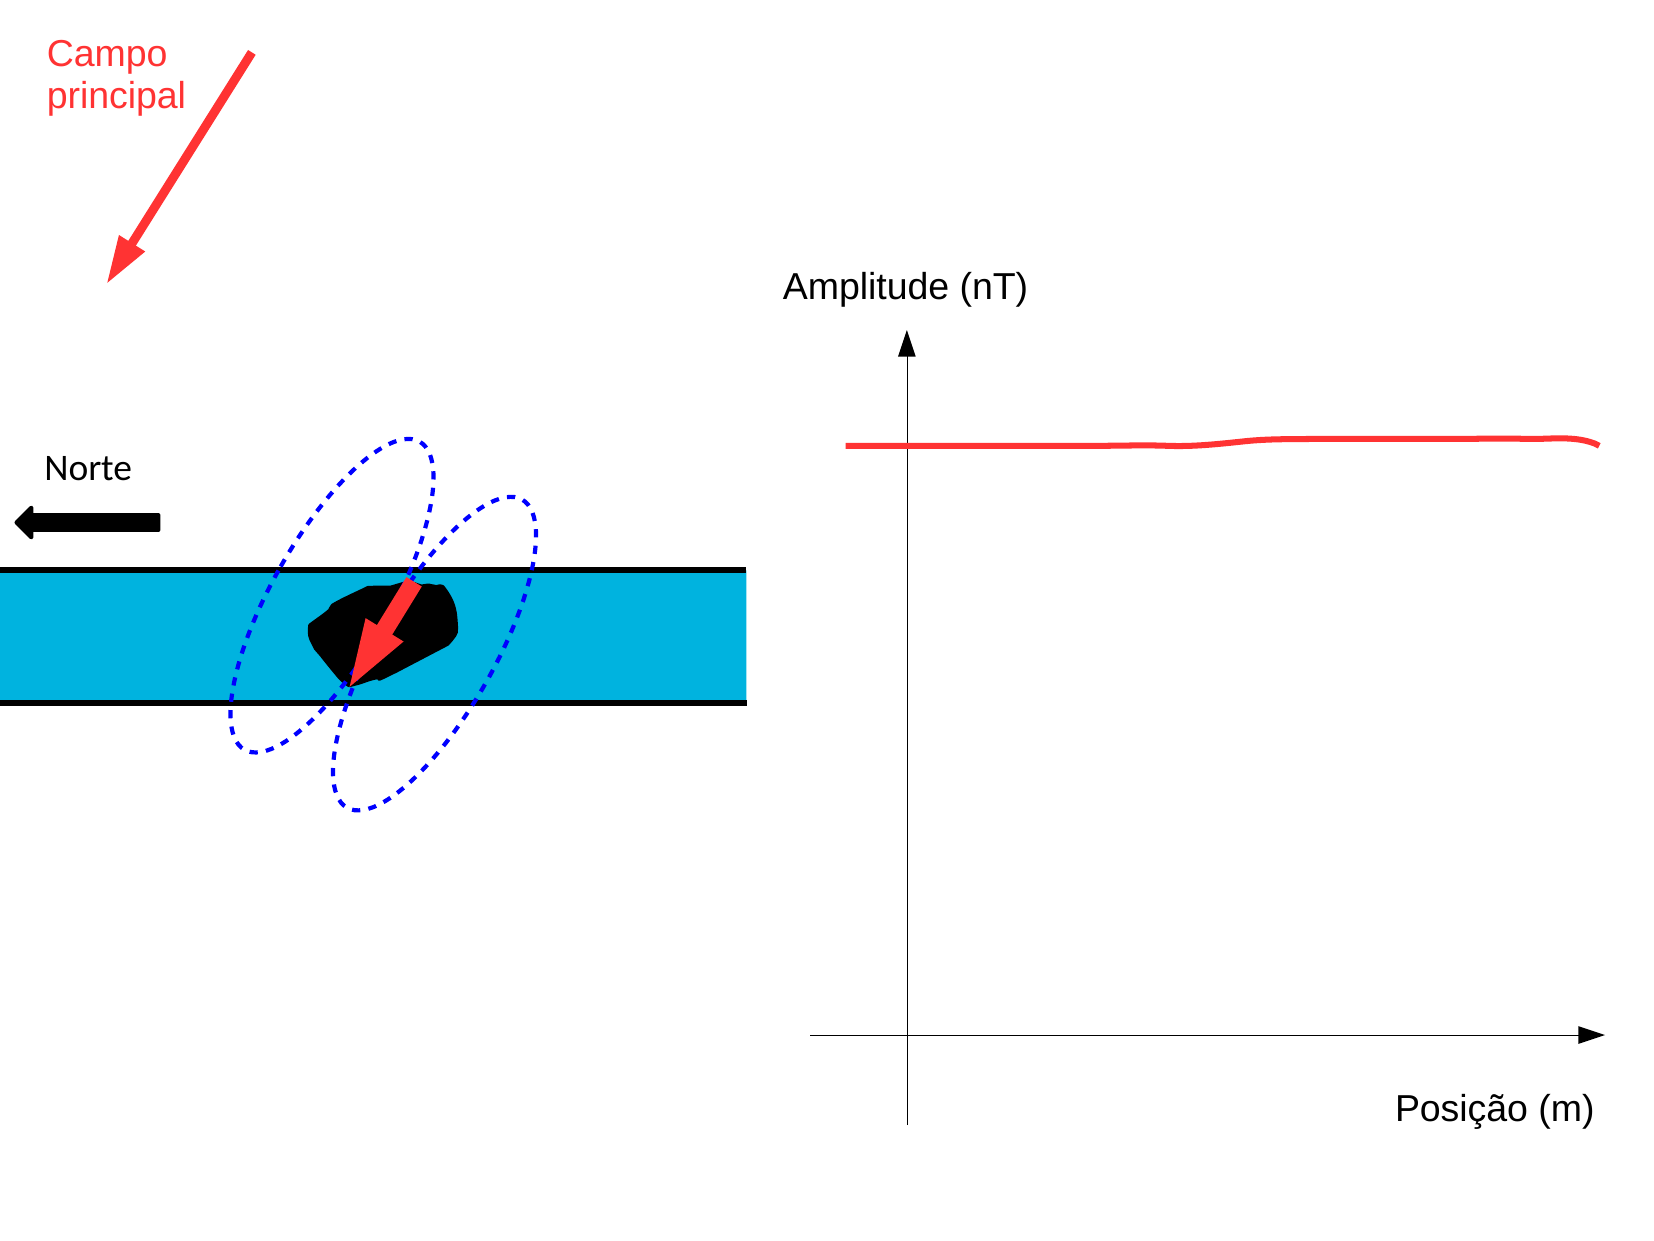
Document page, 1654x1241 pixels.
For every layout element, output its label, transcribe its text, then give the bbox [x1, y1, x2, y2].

text_box Amplitude (nT) [768, 258, 1044, 316]
text_box Campo principal [32, 25, 257, 124]
text_box [0, 570, 747, 700]
text_box [16, 507, 159, 538]
text_box Norte [17, 435, 160, 496]
text_box Posição (m) [1380, 1080, 1610, 1137]
